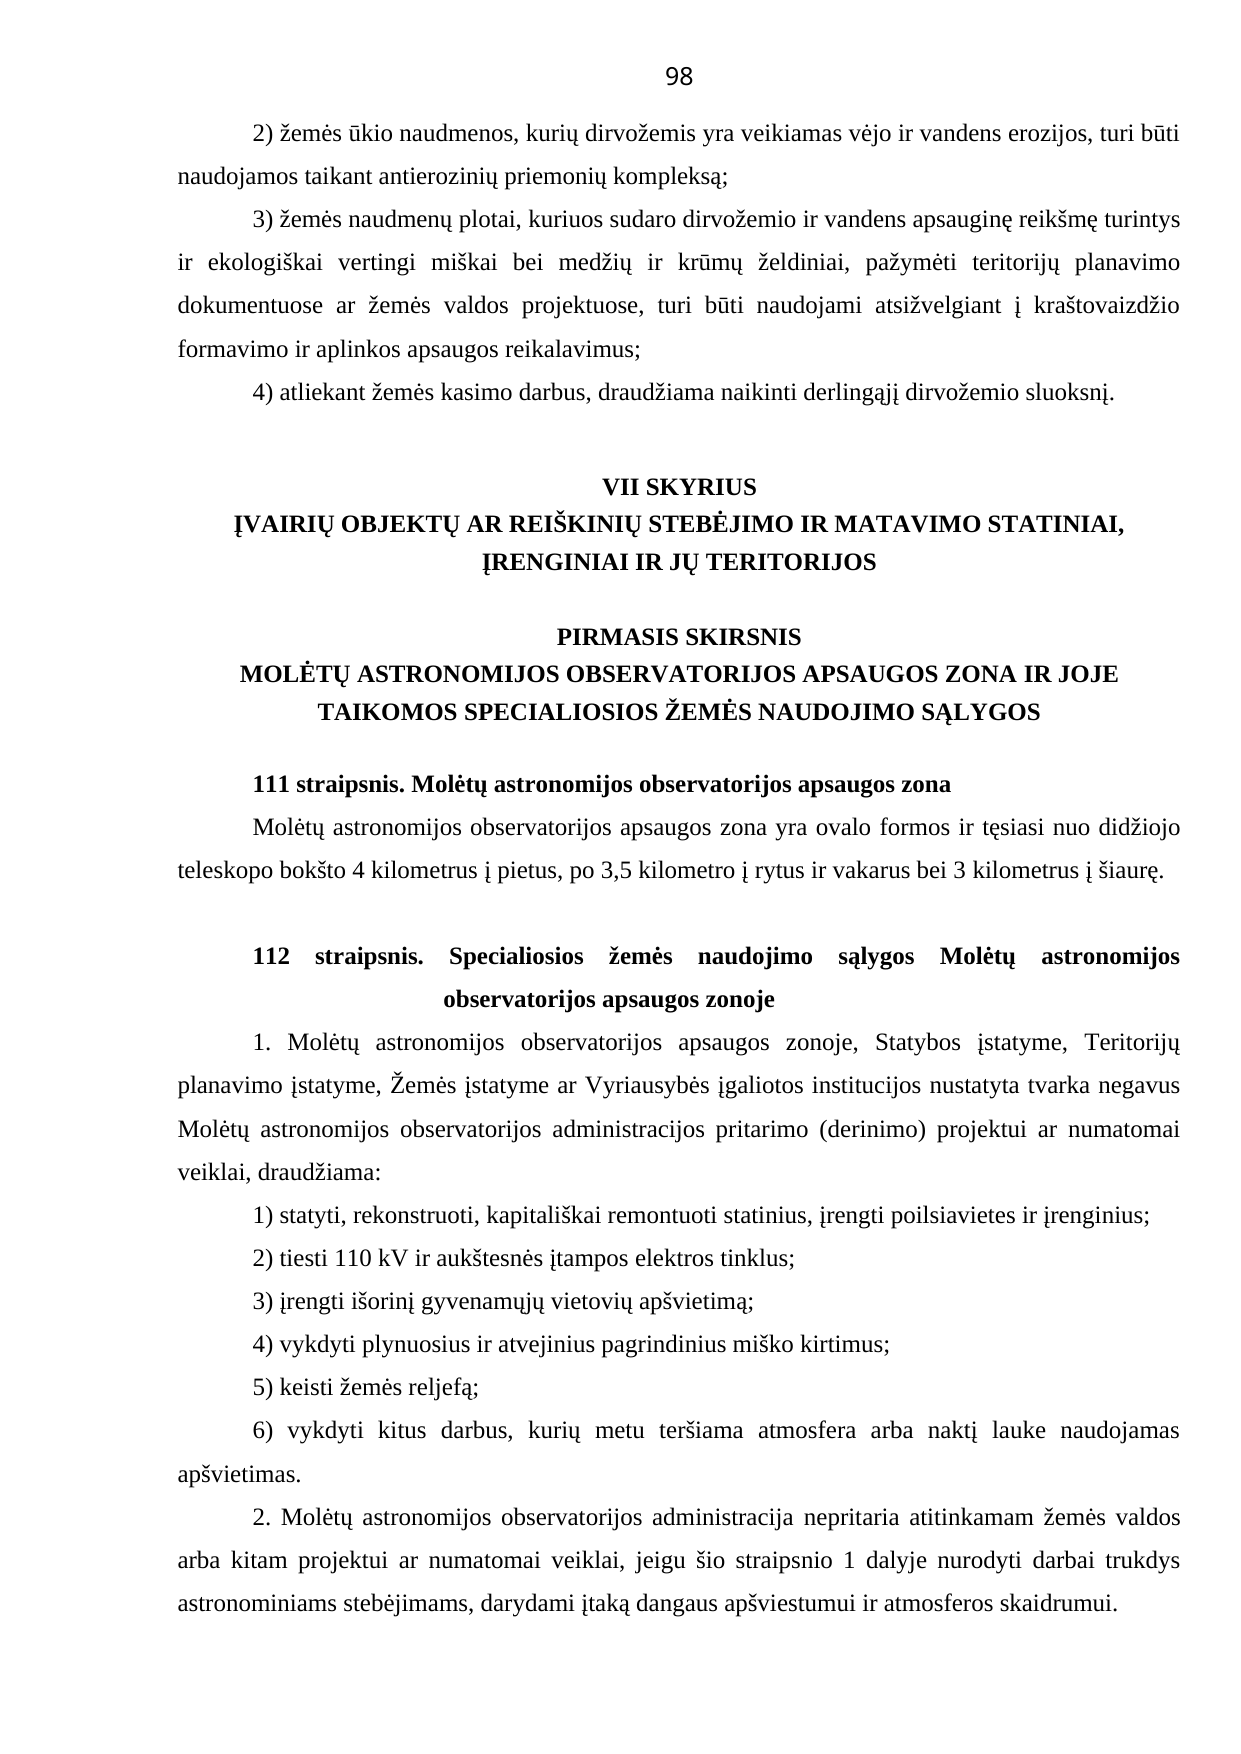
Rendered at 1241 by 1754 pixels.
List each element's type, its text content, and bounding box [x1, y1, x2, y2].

text 6) vykdyti kitus darbus, kurių metu teršiama atmosfera arba naktį lauke naudojamas apšvietimas. [177, 1416, 1181, 1487]
text 4) atliekant žemės kasimo darbus, draudžiama naikinti derlingąjį dirvožemio sluoksnį. [177, 377, 1181, 406]
text 111 straipsnis. Molėtų astronomijos observatorijos apsaugos zona [177, 769, 1181, 797]
text Molėtų astronomijos observatorijos apsaugos zona yra ovalo formos ir tęsiasi nuo didžiojo teleskopo bokšto 4 kilometrus į pietus, po 3,5 kilometro į rytus ir vakarus bei 3 kilometrus į šiaurę. [177, 812, 1181, 884]
text 112 straipsnis. Specialiosios žemės naudojimo sąlygos Molėtų astronomijos observatorijos apsaugos zonoje [252, 941, 1181, 1013]
text ĮVAIRIŲ OBJEKTŲ AR REIŠKINIŲ STEBĖJIMO IR MATAVIMO STATINIAI, ĮRENGINIAI IR JŲ TERITORIJOS [177, 501, 1181, 576]
text 2) žemės ūkio naudmenos, kurių dirvožemis yra veikiamas vėjo ir vandens erozijos, turi būti naudojamos taikant antierozinių priemonių kompleksą; [177, 118, 1181, 190]
text MOLĖTŲ ASTRONOMIJOS OBSERVATORIJOS APSAUGOS ZONA IR JOJE TAIKOMOS SPECIALIOSIOS ŽEMĖS NAUDOJIMO SĄLYGOS [177, 651, 1181, 726]
text VII SKYRIUS [177, 463, 1181, 501]
text 1) statyti, rekonstruoti, kapitališkai remontuoti statinius, įrengti poilsiavietes ir įrenginius; [177, 1200, 1181, 1229]
text 3) žemės naudmenų plotai, kuriuos sudaro dirvožemio ir vandens apsauginę reikšmę turintys ir ekologiškai vertingi miškai bei medžių ir krūmų želdiniai, pažymėti teritorijų planavimo dokumentuose ar žemės valdos projektuose, turi būti naudojami atsižvelgiant į kraštovaizdžio formavimo ir aplinkos apsaugos reikalavimus; [177, 204, 1181, 362]
text 2. Molėtų astronomijos observatorijos administracija nepritaria atitinkamam žemės valdos arba kitam projektui ar numatomai veiklai, jeigu šio straipsnio 1 dalyje nurodyti darbai trukdys astronominiams stebėjimams, darydami įtaką dangaus apšviestumui ir atmosferos skaidrumui. [177, 1502, 1181, 1617]
text 3) įrengti išorinį gyvenamųjų vietovių apšvietimą; [177, 1286, 1181, 1315]
text 2) tiesti 110 kV ir aukštesnės įtampos elektros tinklus; [177, 1243, 1181, 1272]
text PIRMASIS SKIRSNIS [177, 613, 1181, 651]
text 4) vykdyti plynuosius ir atvejinius pagrindinius miško kirtimus; [177, 1329, 1181, 1358]
text 1. Molėtų astronomijos observatorijos apsaugos zonoje, Statybos įstatyme, Teritorijų planavimo įstatyme, Žemės įstatyme ar Vyriausybės įgaliotos institucijos nustatyta tvarka negavus Molėtų astronomijos observatorijos administracijos pritarimo (derinimo) projektui ar numatomai veiklai, draudžiama: [177, 1027, 1181, 1186]
text 5) keisti žemės reljefą; [177, 1372, 1181, 1401]
